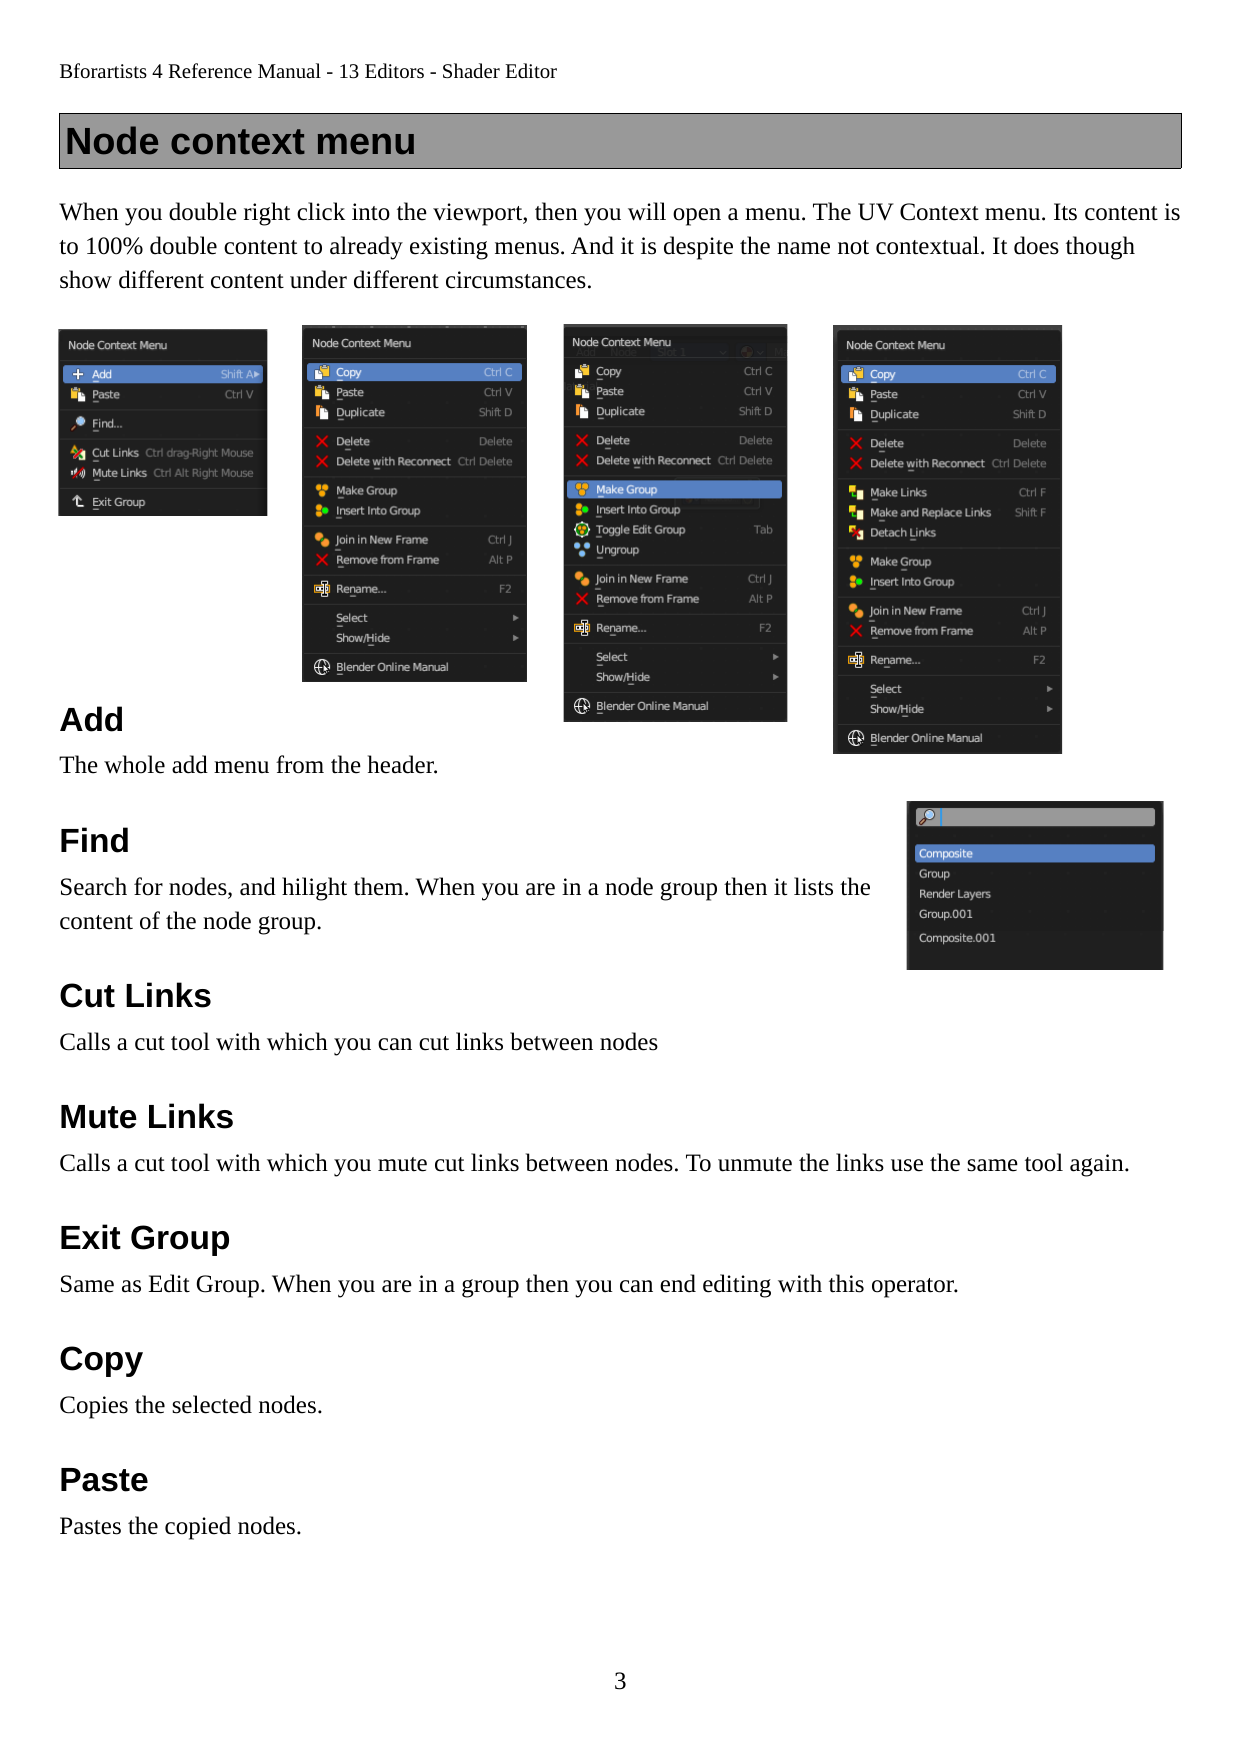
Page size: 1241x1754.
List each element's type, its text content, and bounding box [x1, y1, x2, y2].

subtitle Cut Links [59, 976, 1181, 1014]
text Pastes the copied nodes. [59, 1511, 1181, 1540]
picture [563, 324, 788, 722]
subtitle Exit Group [59, 1218, 1181, 1257]
subtitle [1164, 820, 1181, 859]
text Calls a cut tool with which you mute cut links between nodes. To unmute the links use the same tool again. [59, 1148, 1181, 1177]
picture [302, 325, 527, 682]
text When you double right click into the viewport, then you will open a menu. The UV Context menu. Its content is to 100% double content to already existing menus. And it is despite the name not contextual. It does though show different content under different circumstances. [59, 197, 1181, 294]
subtitle Add [59, 630, 833, 738]
text Same as Edit Group. When you are in a group then you can end editing with this operator. [59, 1269, 1181, 1298]
text Search for nodes, and hilight them. When you are in a node group then it lists the content of the node group. [59, 872, 906, 935]
subtitle Find [59, 820, 906, 859]
table_header Node context menu [60, 114, 1181, 168]
picture [58, 329, 268, 516]
text Copies the selected nodes. [59, 1390, 1181, 1419]
text The whole add menu from the header. [59, 751, 1181, 779]
subtitle Paste [59, 1460, 1181, 1499]
picture [833, 325, 1063, 754]
text Calls a cut tool with which you can cut links between nodes [59, 1027, 1181, 1056]
subtitle [1063, 630, 1181, 738]
subtitle Mute Links [59, 1097, 1181, 1136]
picture [906, 801, 1164, 970]
subtitle Copy [59, 1339, 1181, 1378]
